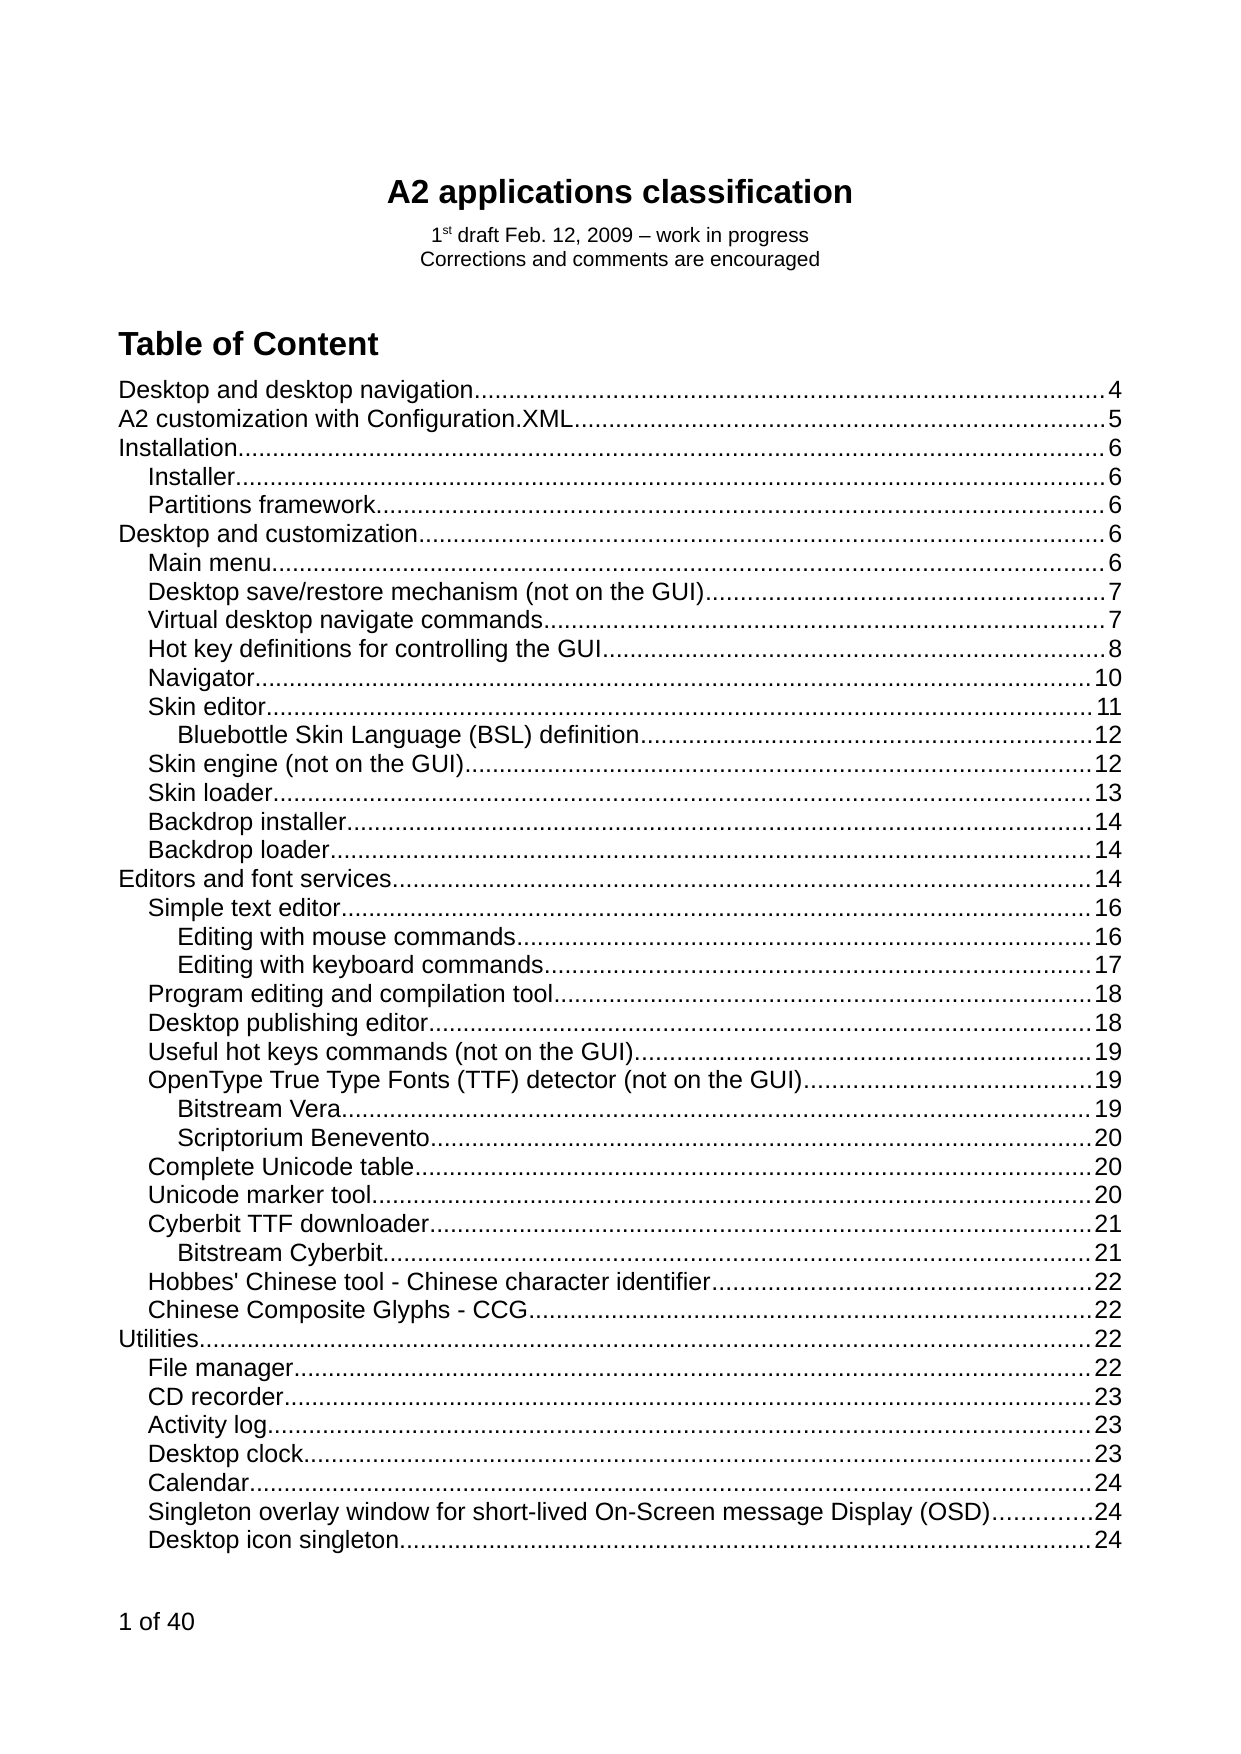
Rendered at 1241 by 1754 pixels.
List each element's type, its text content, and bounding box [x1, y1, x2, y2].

text Program editing and compilation tool 18 [148, 979, 1122, 1008]
text Bitstream Cyberbit 21 [177, 1238, 1122, 1267]
subtitle A2 applications classification [118, 172, 1122, 210]
text Navigator 10 [148, 663, 1122, 692]
text Useful hot keys commands (not on the GUI) 19 [148, 1037, 1122, 1065]
text Singleton overlay window for short-lived On-Screen message Display (OSD) 24 [148, 1497, 1122, 1525]
text Scriptorium Benevento 20 [177, 1123, 1122, 1152]
text Partitions framework 6 [148, 490, 1122, 519]
text Desktop icon singleton 24 [148, 1525, 1122, 1554]
text Editing with mouse commands 16 [177, 922, 1122, 950]
text Desktop and customization 6 [118, 519, 1122, 548]
text Hot key definitions for controlling the GUI 8 [148, 634, 1122, 663]
text Cyberbit TTF downloader 21 [148, 1209, 1122, 1238]
text Skin editor 11 [148, 692, 1122, 720]
text Unicode marker tool 20 [148, 1180, 1122, 1209]
text OpenType True Type Fonts (TTF) detector (not on the GUI) 19 [148, 1065, 1122, 1094]
text Activity log 23 [148, 1410, 1122, 1439]
text CD recorder 23 [148, 1382, 1122, 1410]
text A2 customization with Configuration.XML 5 [118, 404, 1122, 433]
text Virtual desktop navigate commands 7 [148, 605, 1122, 634]
text Desktop save/restore mechanism (not on the GUI) 7 [148, 577, 1122, 605]
text Installation 6 [118, 433, 1122, 462]
text Hobbes' Chinese tool - Chinese character identifier 22 [148, 1267, 1122, 1295]
text Skin loader 13 [148, 778, 1122, 807]
text Utilities 22 [118, 1324, 1122, 1353]
text Calendar 24 [148, 1468, 1122, 1497]
text Desktop and desktop navigation 4 [118, 375, 1122, 404]
text Bluebottle Skin Language (BSL) definition 12 [177, 720, 1122, 749]
text Simple text editor 16 [148, 893, 1122, 922]
text Desktop clock 23 [148, 1439, 1122, 1468]
text Desktop publishing editor 18 [148, 1008, 1122, 1037]
text Chinese Composite Glyphs - CCG 22 [148, 1295, 1122, 1324]
text Main menu 6 [148, 548, 1122, 577]
text Editors and font services 14 [118, 864, 1122, 893]
subtitle Table of Content [118, 324, 1122, 363]
text Corrections and comments are encouraged [118, 247, 1122, 271]
text Complete Unicode table 20 [148, 1152, 1122, 1180]
text Skin engine (not on the GUI) 12 [148, 749, 1122, 778]
text Bitstream Vera 19 [177, 1094, 1122, 1123]
text Installer 6 [148, 462, 1122, 490]
text File manager 22 [148, 1353, 1122, 1382]
text 1st draft Feb. 12, 2009 – work in progress [118, 223, 1122, 247]
text Backdrop loader 14 [148, 835, 1122, 864]
text Backdrop installer 14 [148, 807, 1122, 835]
text Editing with keyboard commands 17 [177, 950, 1122, 979]
